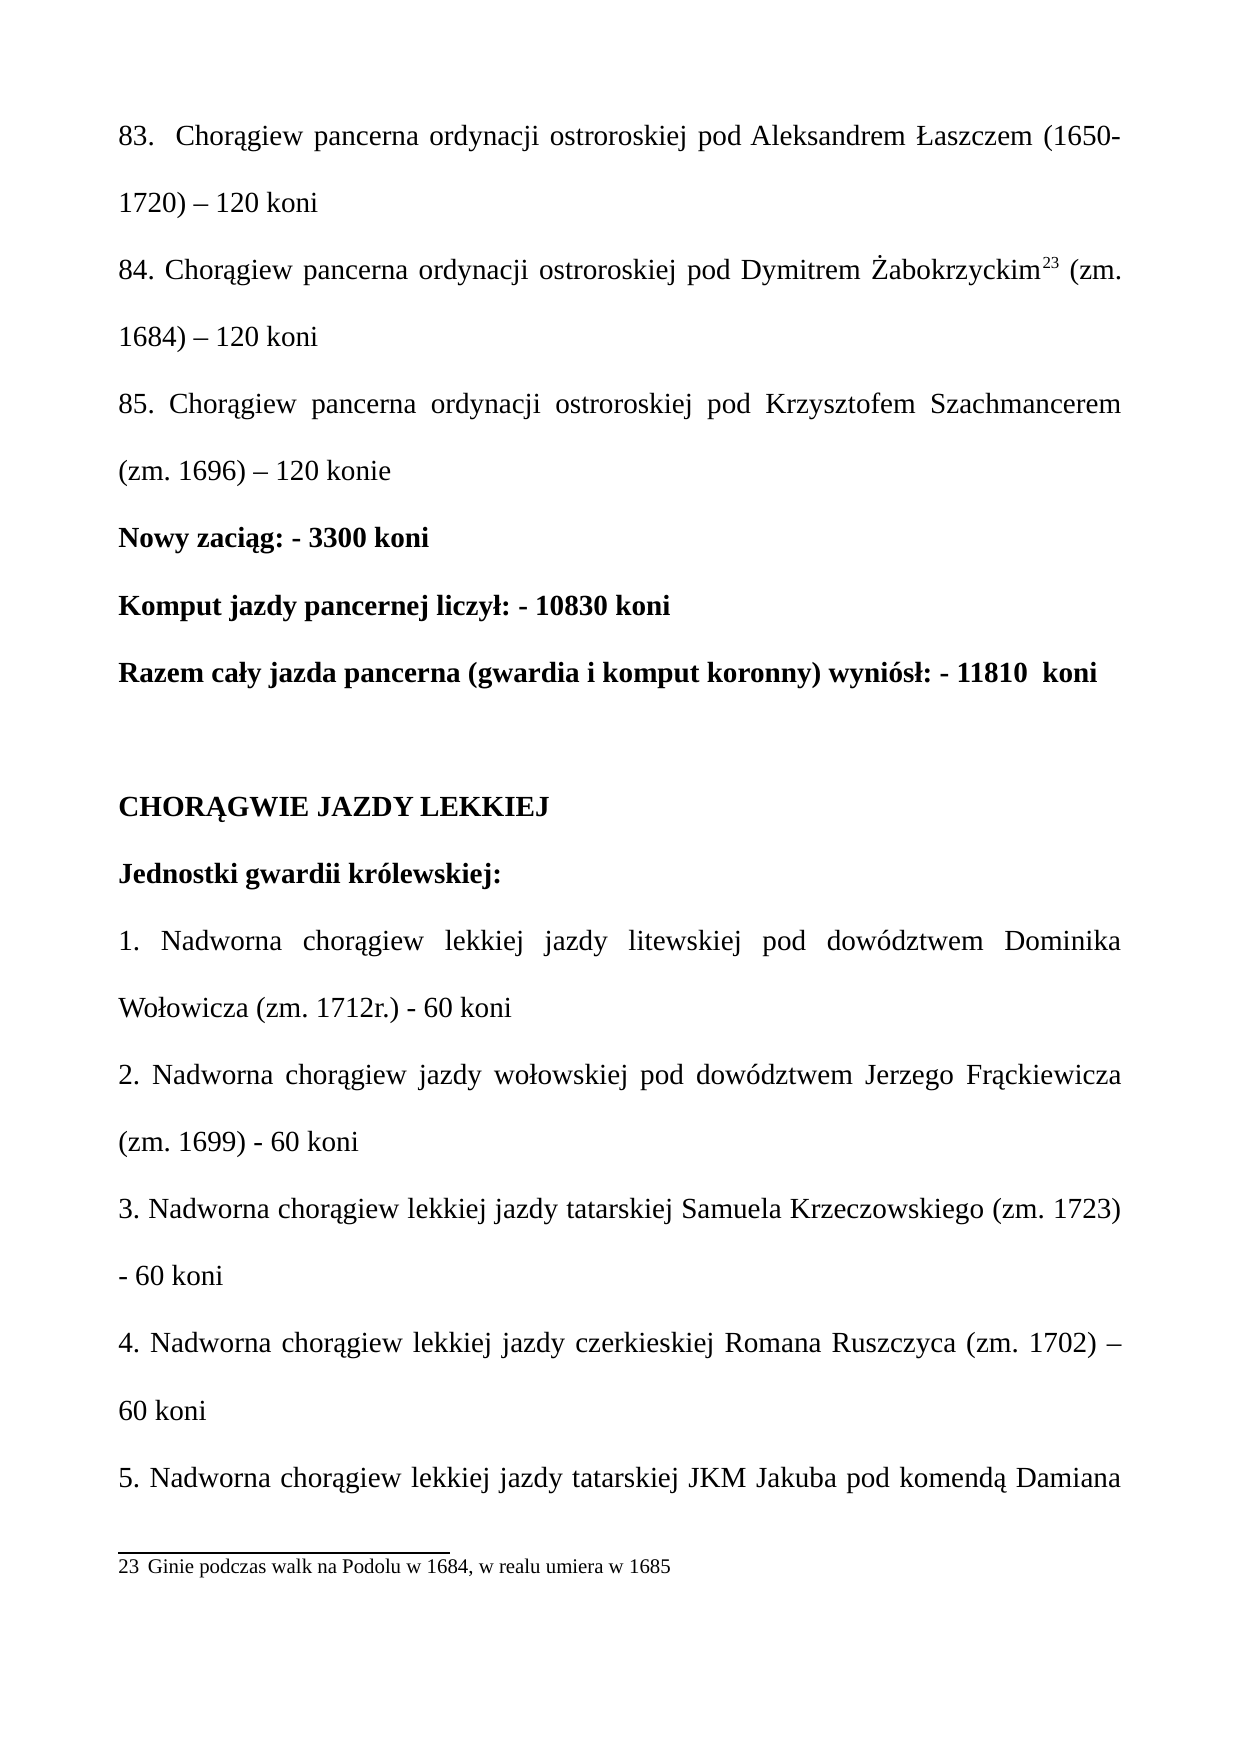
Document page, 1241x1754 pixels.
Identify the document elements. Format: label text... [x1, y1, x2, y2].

text 85. Chorągiew pancerna ordynacji ostroroskiej pod Krzysztofem Szachmancerem (zm. 1696) – 120 konie [118, 386, 1122, 487]
text Komput jazdy pancernej liczył: - 10830 koni [118, 588, 1122, 621]
text Nowy zaciąg: - 3300 koni [118, 521, 1122, 554]
text 2. Nadworna chorągiew jazdy wołowskiej pod dowództwem Jerzego Frąckiewicza (zm. 1699) - 60 koni [118, 1057, 1122, 1158]
text Jednostki gwardii królewskiej: [118, 856, 1122, 889]
text 83. Chorągiew pancerna ordynacji ostroroskiej pod Aleksandrem Łaszczem (1650-1720) – 120 koni [118, 118, 1122, 219]
text CHORĄGWIE JAZDY LEKKIEJ [118, 789, 1122, 822]
text 84. Chorągiew pancerna ordynacji ostroroskiej pod Dymitrem Żabokrzyckim (zm. 1684) – 120 koni [118, 252, 1122, 353]
text 5. Nadworna chorągiew lekkiej jazdy tatarskiej JKM Jakuba pod komendą Damiana [118, 1460, 1122, 1493]
text Ginie podczas walk na Podolu w 1684, w realu umiera w 1685 [118, 1553, 1122, 1578]
text 1. Nadworna chorągiew lekkiej jazdy litewskiej pod dowództwem Dominika Wołowicza (zm. 1712r.) - 60 koni [118, 923, 1122, 1024]
text 3. Nadworna chorągiew lekkiej jazdy tatarskiej Samuela Krzeczowskiego (zm. 1723) - 60 koni [118, 1191, 1122, 1292]
text 4. Nadworna chorągiew lekkiej jazdy czerkieskiej Romana Ruszczyca (zm. 1702) – 60 koni [118, 1326, 1122, 1426]
text Razem cały jazda pancerna (gwardia i komput koronny) wyniósł: - 11810 koni [118, 655, 1122, 688]
